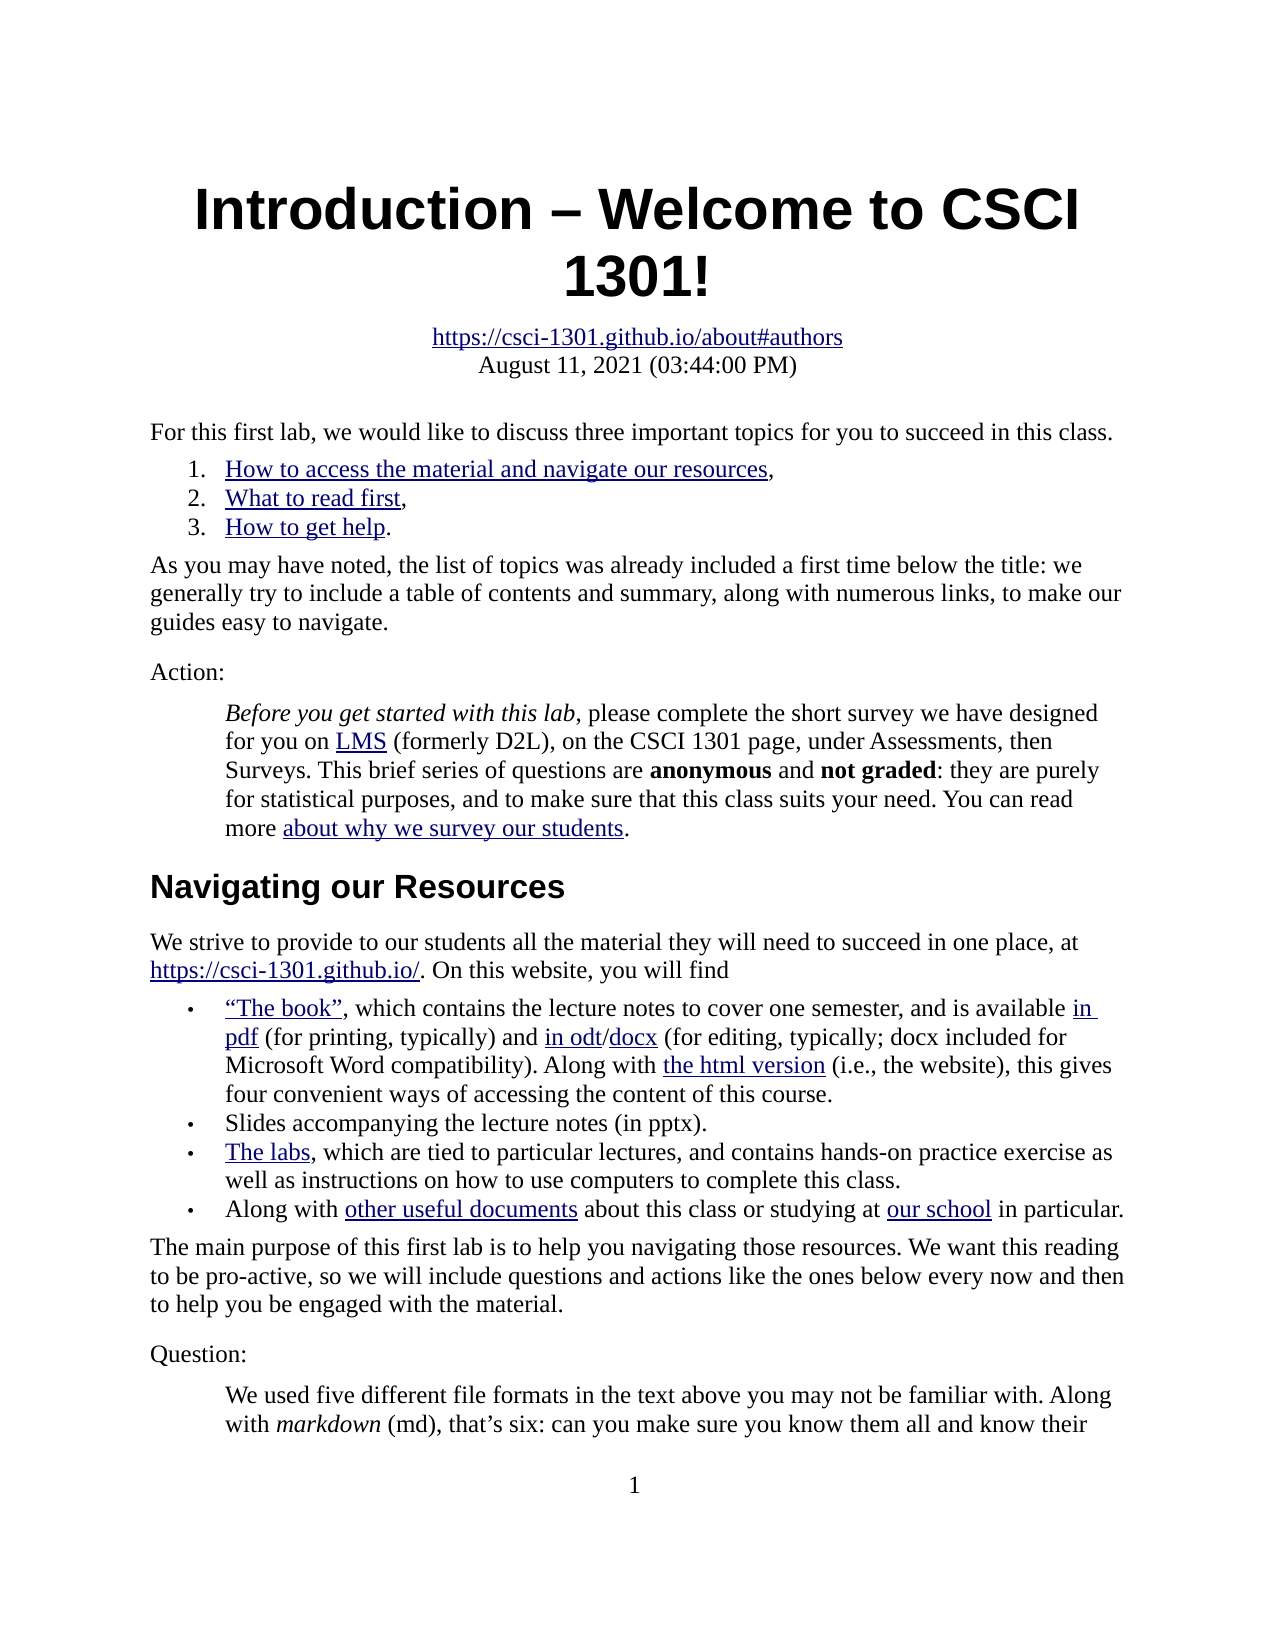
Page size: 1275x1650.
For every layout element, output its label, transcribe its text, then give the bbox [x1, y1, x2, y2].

text For this first lab, we would like to discuss three important topics for you to succeed in this class. [150, 417, 1125, 446]
list Slides accompanying the lecture notes (in pptx). [187, 1108, 1125, 1137]
text Question: [150, 1339, 1125, 1368]
list How to access the material and navigate our resources, [187, 454, 1125, 483]
list How to get help. [187, 512, 1125, 541]
list What to read first, [187, 483, 1125, 512]
text Action: [150, 657, 1125, 686]
text August 11, 2021 (03:44:00 PM) [150, 350, 1125, 379]
list Along with other useful documents about this class or studying at our school in particular. [187, 1194, 1125, 1223]
text https://csci-1301.github.io/about#authors [150, 322, 1125, 350]
list “The book”, which contains the lecture notes to cover one semester, and is available in pdf (for printing, typically) and in odt/docx (for editing, typically; docx included for Microsoft Word compatibility). Along with the html version (i.e., the website), this gives four convenient ways of accessing the content of this course. [187, 993, 1125, 1108]
subtitle Navigating our Resources [150, 866, 1125, 905]
title Introduction – Welcome to CSCI 1301! [150, 175, 1125, 309]
text We used five different file formats in the text above you may not be familiar with. Along with markdown (md), that’s six: can you make sure you know them all and know their [225, 1380, 1125, 1437]
text We strive to provide to our students all the material they will need to succeed in one place, at https://csci-1301.github.io/. On this website, you will find [150, 927, 1125, 984]
text Before you get started with this lab, please complete the short survey we have designed for you on LMS (formerly D2L), on the CSCI 1301 page, under Assessments, then Surveys. This brief series of questions are anonymous and not graded: they are purely for statistical purposes, and to make sure that this class suits your need. You can read more about why we survey our students. [225, 698, 1125, 841]
text As you may have noted, the list of topics was already included a first time below the title: we generally try to include a table of contents and summary, along with numerous links, to make our guides easy to navigate. [150, 550, 1125, 636]
text The main purpose of this first lab is to help you navigating those resources. We want this reading to be pro-active, so we will include questions and actions like the ones below every now and then to help you be engaged with the material. [150, 1232, 1125, 1318]
list The labs, which are tied to particular lectures, and contains hands-on practice exercise as well as instructions on how to use computers to complete this class. [187, 1137, 1125, 1194]
